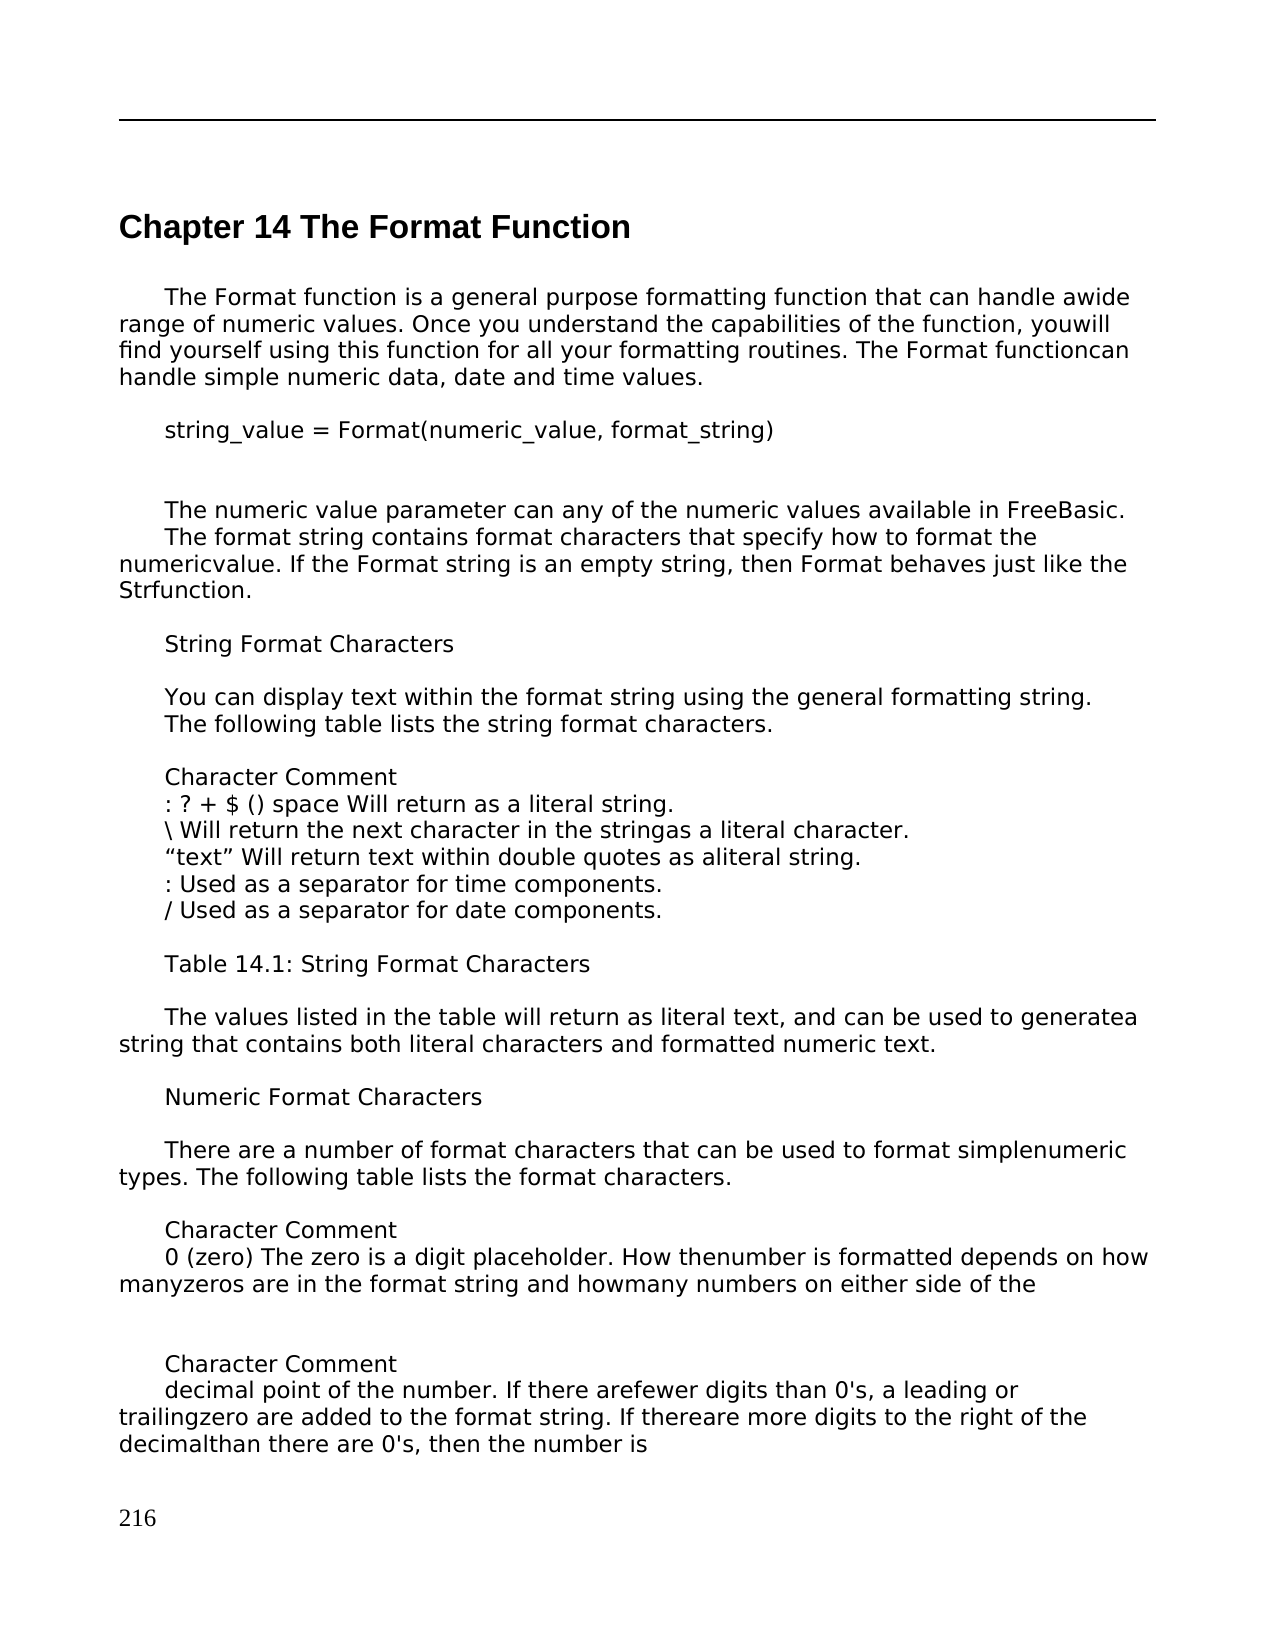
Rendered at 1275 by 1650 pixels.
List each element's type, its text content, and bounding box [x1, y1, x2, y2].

subtitle Chapter 14 The Format Function [118, 207, 1156, 246]
text You can display text within the format string using the general formatting string. [118, 684, 1156, 711]
text 0 (zero) The zero is a digit placeholder. How thenumber is formatted depends on how manyzeros are in the format string and howmany numbers on either side of the [118, 1244, 1156, 1298]
text Table 14.1: String Format Characters [118, 951, 1156, 978]
text / Used as a separator for date components. [118, 898, 1156, 924]
text Numeric Format Characters [118, 1084, 1156, 1111]
text There are a number of format characters that can be used to format simplenumeric types. The following table lists the format characters. [118, 1138, 1156, 1191]
text String Format Characters [118, 631, 1156, 658]
text The following table lists the string format characters. [118, 711, 1156, 738]
text Character Comment [118, 1218, 1156, 1244]
text : ? + $ () space Will return as a literal string. [118, 791, 1156, 818]
text string_value = Format(numeric_value, format_string) [118, 418, 1156, 444]
text The format string contains format characters that specify how to format the numericvalue. If the Format string is an empty string, then Format behaves just like the Strfunction. [118, 524, 1156, 604]
text The numeric value parameter can any of the numeric values available in FreeBasic. [118, 498, 1156, 524]
text Character Comment [118, 1351, 1156, 1378]
text \ Will return the next character in the stringas a literal character. [118, 818, 1156, 844]
text The Format function is a general purpose formatting function that can handle awide range of numeric values. Once you understand the capabilities of the function, youwill find yourself using this function for all your formatting routines. The Format functioncan handle simple numeric data, date and time values. [118, 284, 1156, 391]
text decimal point of the number. If there arefewer digits than 0's, a leading or trailingzero are added to the format string. If thereare more digits to the right of the decimalthan there are 0's, then the number is [118, 1378, 1156, 1458]
text Character Comment [118, 764, 1156, 791]
text : Used as a separator for time components. [118, 871, 1156, 898]
text “text” Will return text within double quotes as aliteral string. [118, 844, 1156, 871]
text The values listed in the table will return as literal text, and can be used to generatea string that contains both literal characters and formatted numeric text. [118, 1004, 1156, 1058]
